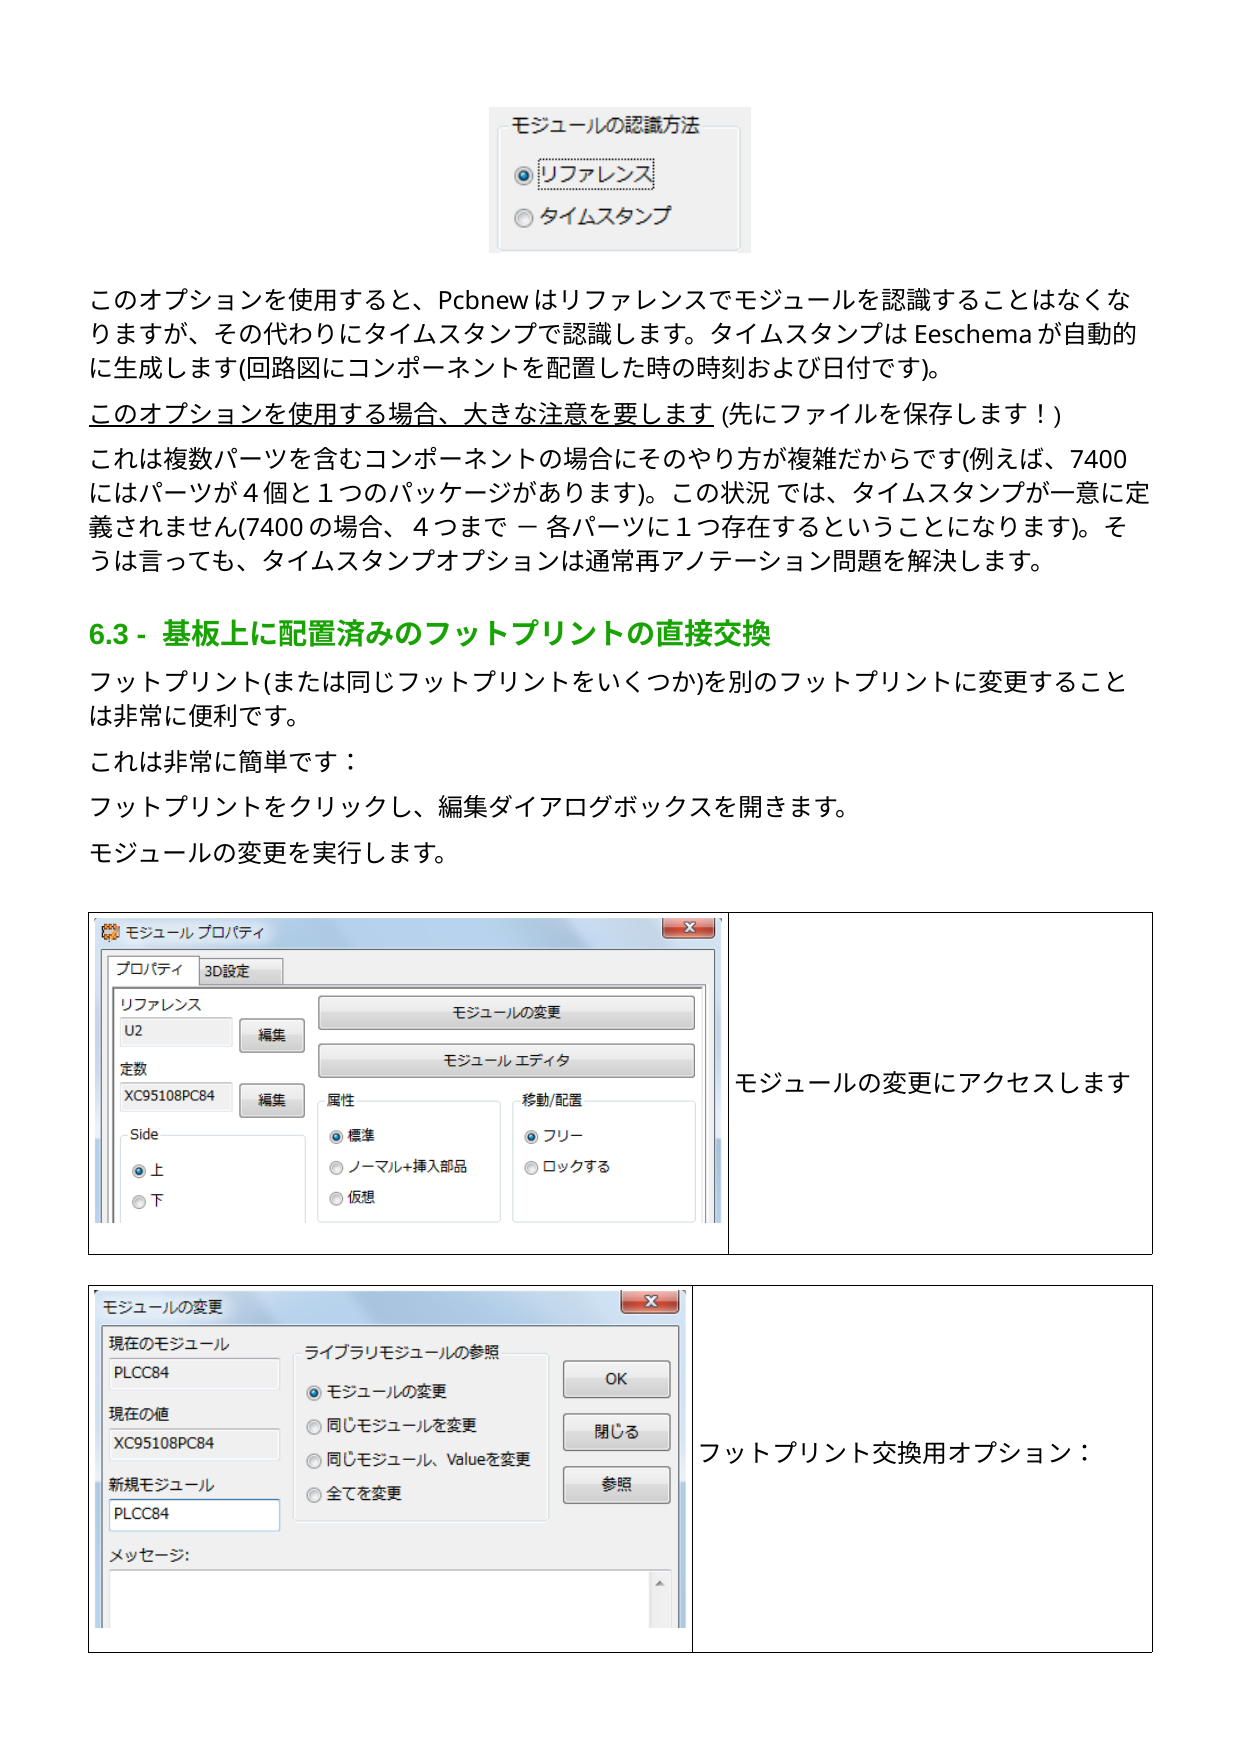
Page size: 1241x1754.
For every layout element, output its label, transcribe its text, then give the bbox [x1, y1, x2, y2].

table_header [89, 913, 728, 1254]
text モジュールの変更を実行します。 [88, 836, 1152, 870]
table_header [89, 1286, 692, 1652]
text このオプションを使用すると、Pcbnewはリファレンスでモジュールを認識することはなくなりますが、その代わりにタイムスタンプで認識します。タイムスタンプはEeschemaが自動的に生成します(回路図にコンポーネントを配置した時の時刻および日付です)。 [88, 283, 1152, 385]
table_header モジュールの変更にアクセスします [729, 913, 1152, 1254]
text フットプリントをクリックし、編集ダイアログボックスを開きます。 [88, 790, 1152, 824]
text これは非常に簡単です： [88, 745, 1152, 779]
subtitle 基板上に配置済みのフットプリントの直接交換 [88, 613, 1152, 653]
text フットプリント(または同じフットプリントをいくつか)を別のフットプリントに変更することは非常に便利です。 [88, 665, 1152, 733]
picture [488, 107, 752, 253]
text このオプションを使用する場合、大きな注意を要します (先にファイルを保存します！) [88, 397, 1152, 431]
table_header フットプリント交換用オプション： [693, 1286, 1152, 1652]
text これは複数パーツを含むコンポーネントの場合にそのやり方が複雑だからです(例えば、7400にはパーツが４個と１つのパッケージがあります)。この状況 では、タイムスタンプが一意に定義されません(7400の場合、４つまで － 各パーツに１つ存在するということになります)。そうは言っても、タイムスタンプオプションは通常再アノテーション問題を解決します。 [88, 442, 1152, 578]
